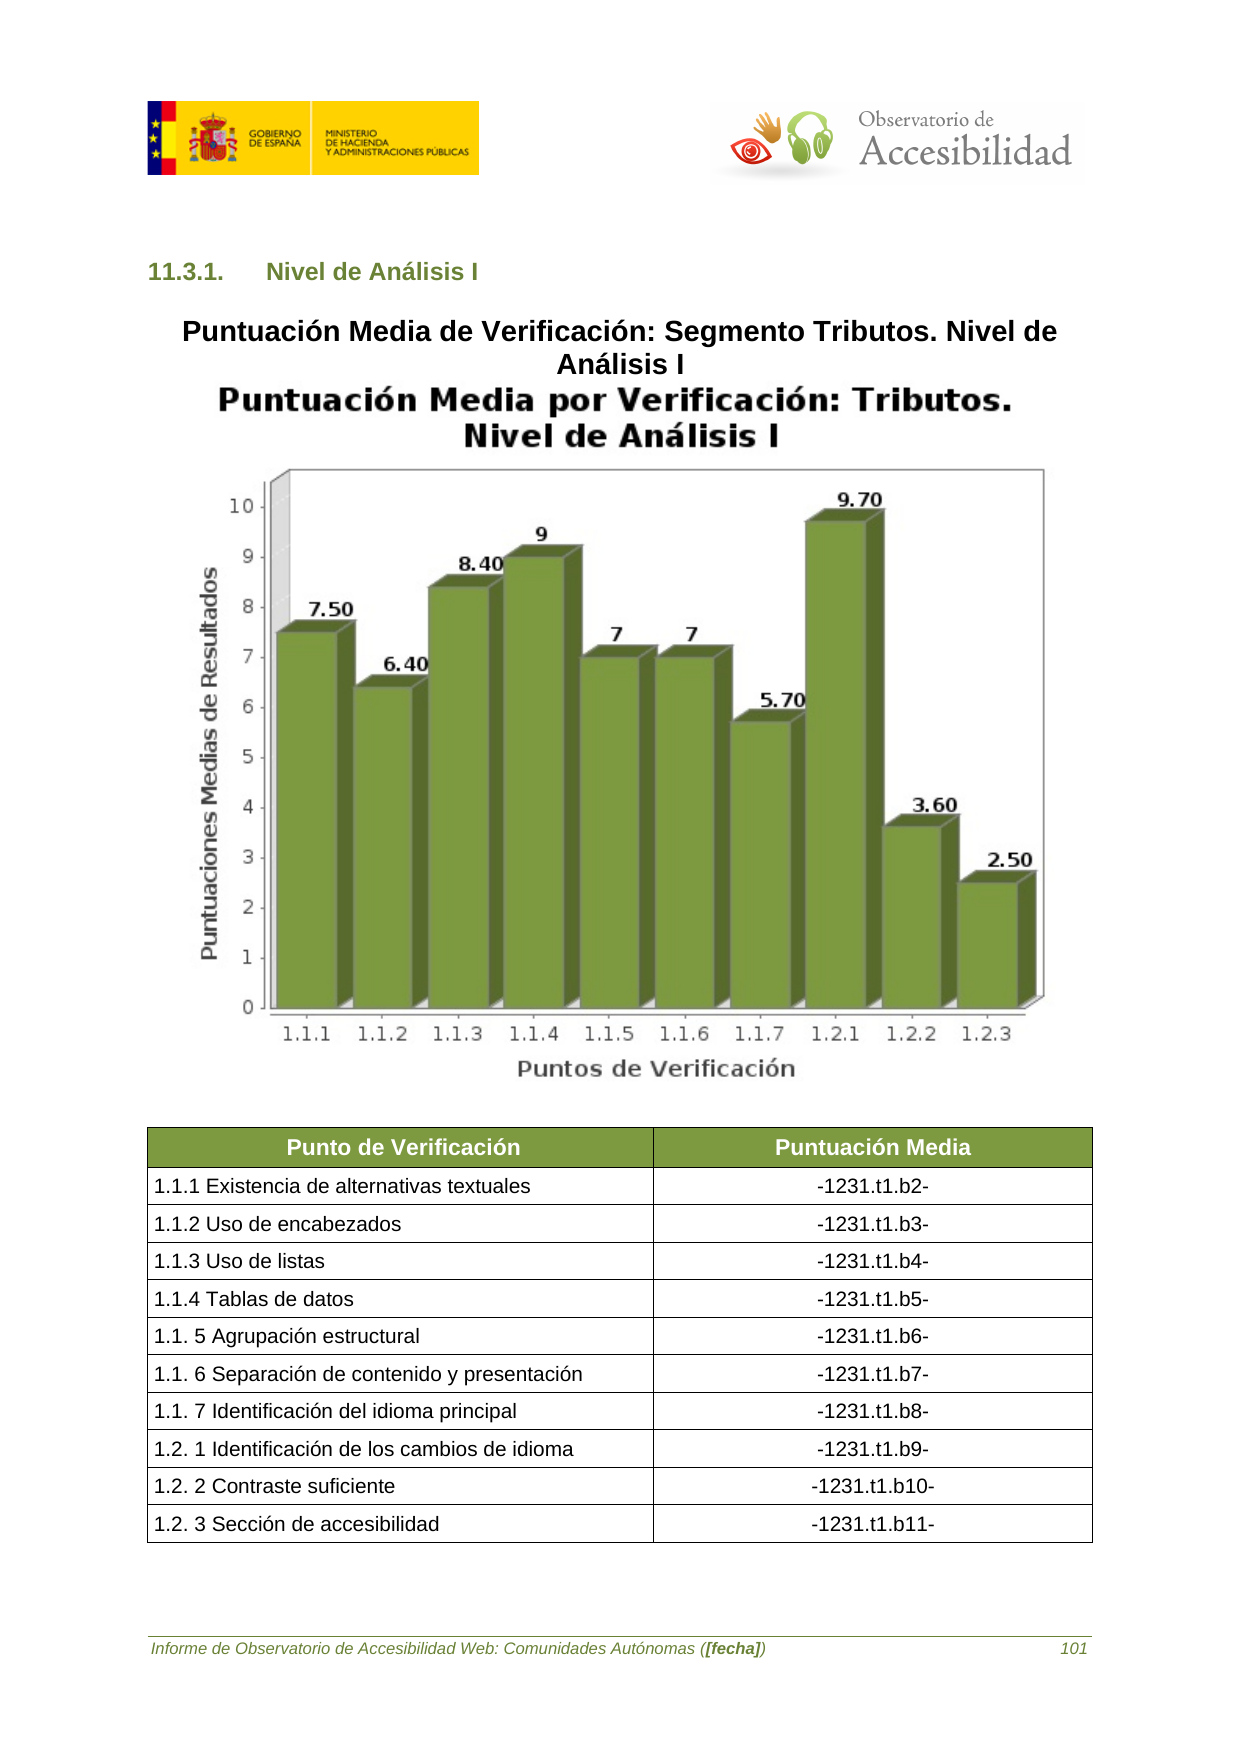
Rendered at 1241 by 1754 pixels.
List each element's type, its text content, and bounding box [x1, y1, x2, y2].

table_cell 1.2. 2 Contraste suficiente [148, 1468, 653, 1504]
table_cell 1.1.3 Uso de listas [148, 1243, 653, 1279]
table_cell 1.1. 7 Identificación del idioma principal [148, 1393, 653, 1429]
table_cell 1.1. 6 Separación de contenido y presentación [148, 1355, 653, 1392]
table_cell 1.2. 3 Sección de accesibilidad [148, 1505, 653, 1542]
table_cell -1231.t1.b2- [654, 1168, 1092, 1204]
table_cell 1.1. 5 Agrupación estructural [148, 1318, 653, 1354]
table_cell 1.1.2 Uso de encabezados [148, 1205, 653, 1242]
text Puntuación Media de Verificación: Segmento Tributos. Nivel de Análisis I [148, 314, 1092, 381]
table_cell -1231.t1.b10- [654, 1468, 1092, 1504]
subtitle Nivel de Análisis I [148, 257, 1092, 286]
table_cell 1.2. 1 Identificación de los cambios de idioma [148, 1430, 653, 1467]
table_cell 1.1.4 Tablas de datos [148, 1280, 653, 1317]
table_cell -1231.t1.b8- [654, 1393, 1092, 1429]
table_cell -1231.t1.b7- [654, 1355, 1092, 1392]
table_cell -1231.t1.b4- [654, 1243, 1092, 1279]
table_cell -1231.t1.b5- [654, 1280, 1092, 1317]
table_header Puntuación Media [654, 1128, 1092, 1167]
table_cell -1231.t1.b6- [654, 1318, 1092, 1354]
table_cell -1231.t1.b3- [654, 1205, 1092, 1242]
table_cell 1.1.1 Existencia de alternativas textuales [148, 1168, 653, 1204]
table_cell -1231.t1.b11- [654, 1505, 1092, 1542]
picture [178, 380, 1062, 1091]
picture [147, 101, 479, 175]
table_cell -1231.t1.b9- [654, 1430, 1092, 1467]
table_header Punto de Verificación [148, 1128, 653, 1167]
picture [710, 102, 1086, 185]
